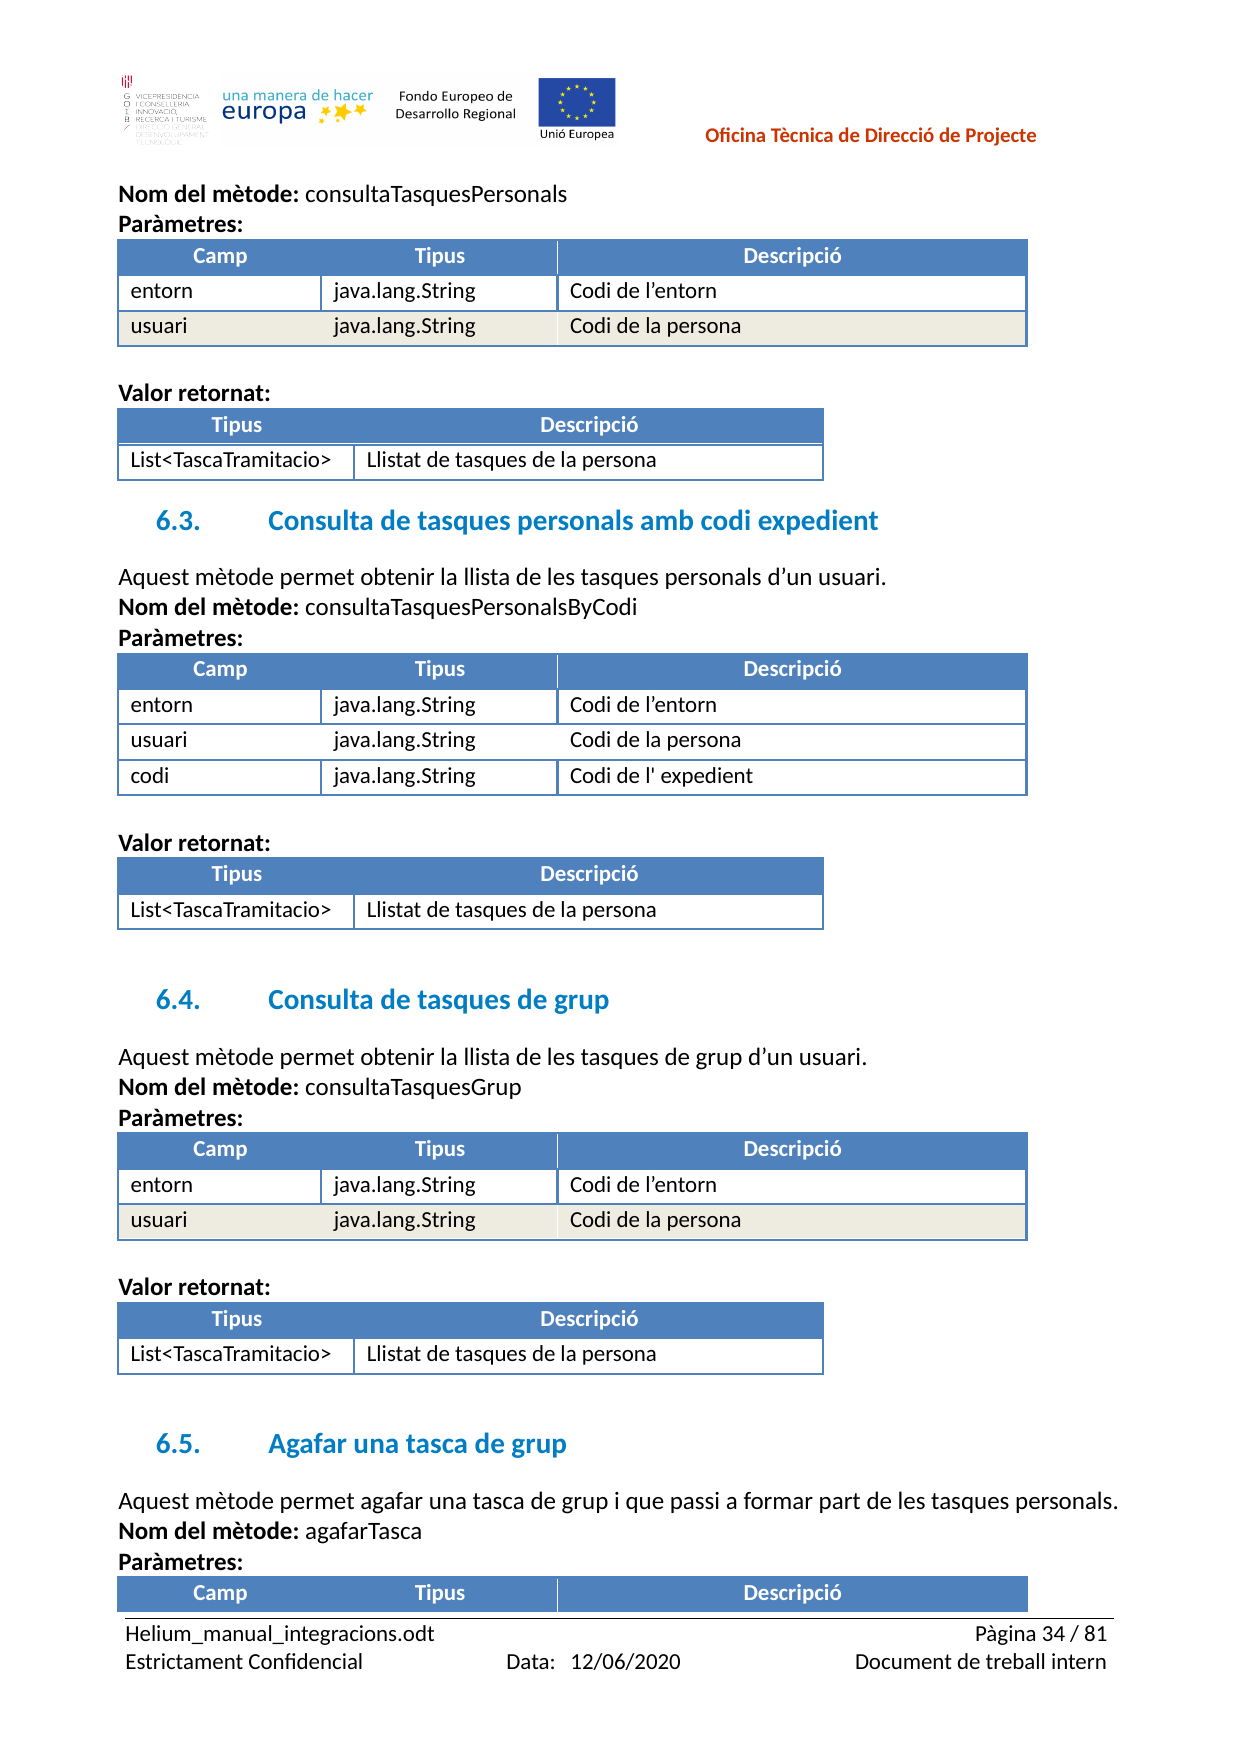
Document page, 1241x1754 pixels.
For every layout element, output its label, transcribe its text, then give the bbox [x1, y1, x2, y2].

table_header Camp [119, 1579, 321, 1612]
table_cell Codi de la persona [558, 725, 1025, 759]
table_header Camp [119, 241, 321, 274]
table_header Descripció [354, 1304, 822, 1337]
text Nom del mètode: agafarTasca Paràmetres: [118, 1515, 1122, 1576]
table_cell java.lang.String [322, 761, 556, 794]
text Paràmetres: [118, 622, 1122, 652]
table_header Camp [119, 1134, 321, 1168]
subtitle Consulta de tasques de grup [156, 981, 1122, 1017]
table_cell Codi de l’entorn [559, 276, 1025, 309]
picture [219, 73, 621, 147]
table_header Descripció [558, 241, 1025, 274]
table_cell Codi de l’entorn [559, 1170, 1025, 1203]
table_header Descripció [558, 1134, 1025, 1168]
table_cell java.lang.String [322, 276, 556, 309]
table_header Tipus [119, 410, 354, 443]
table_cell codi [119, 761, 320, 794]
table_header Descripció [558, 655, 1025, 688]
table_cell Codi de l’entorn [559, 690, 1025, 723]
table_cell java.lang.String [321, 1205, 557, 1238]
text Valor retornat: [118, 378, 1122, 408]
text Aquest mètode permet obtenir la llista de les tasques de grup d’un usuari. [118, 1041, 1122, 1071]
table_cell Llistat de tasques de la persona [355, 446, 822, 479]
table_cell usuari [119, 725, 321, 759]
table_header Tipus [321, 1134, 557, 1168]
table_cell Llistat de tasques de la persona [355, 1339, 822, 1372]
table_cell java.lang.String [322, 690, 556, 723]
table_header Tipus [321, 655, 557, 688]
subtitle Consulta de tasques personals amb codi expedient [156, 502, 1122, 537]
text Nom del mètode: consultaTasquesGrup Paràmetres: [118, 1071, 1122, 1132]
table_cell java.lang.String [322, 1170, 556, 1203]
table_cell entorn [119, 1170, 320, 1203]
table_cell usuari [119, 1205, 321, 1238]
table_cell List<TascaTramitacio> [119, 1339, 353, 1372]
table_header Tipus [321, 1579, 557, 1612]
table_cell java.lang.String [321, 312, 557, 345]
table_cell java.lang.String [321, 725, 557, 759]
table_cell entorn [119, 276, 320, 309]
text Valor retornat: [118, 827, 1122, 857]
subtitle Agafar una tasca de grup [156, 1426, 1122, 1461]
table_header Descripció [354, 410, 822, 443]
table_header Tipus [119, 859, 354, 893]
table_cell Codi de la persona [558, 312, 1025, 345]
table_cell entorn [119, 690, 320, 723]
table_cell Codi de la persona [558, 1205, 1025, 1238]
table_header Camp [119, 655, 321, 688]
text Aquest mètode permet obtenir la llista de les tasques personals d’un usuari. [118, 561, 1122, 591]
text Aquest mètode permet agafar una tasca de grup i que passi a formar part de les tasques personals. [118, 1485, 1122, 1515]
text Valor retornat: [118, 1271, 1122, 1302]
table_cell Codi de l' expedient [559, 761, 1025, 794]
table_cell List<TascaTramitacio> [119, 446, 353, 479]
picture [118, 73, 213, 147]
table_cell usuari [119, 312, 321, 345]
table_header Descripció [354, 859, 822, 893]
table_header Tipus [321, 241, 557, 274]
table_header Tipus [119, 1304, 354, 1337]
text Nom del mètode: consultaTasquesPersonals Paràmetres: [118, 178, 1122, 239]
table_cell List<TascaTramitacio> [119, 895, 353, 928]
table_cell Llistat de tasques de la persona [355, 895, 822, 928]
text Nom del mètode: consultaTasquesPersonalsByCodi [118, 591, 1122, 622]
table_header Descripció [558, 1579, 1025, 1612]
